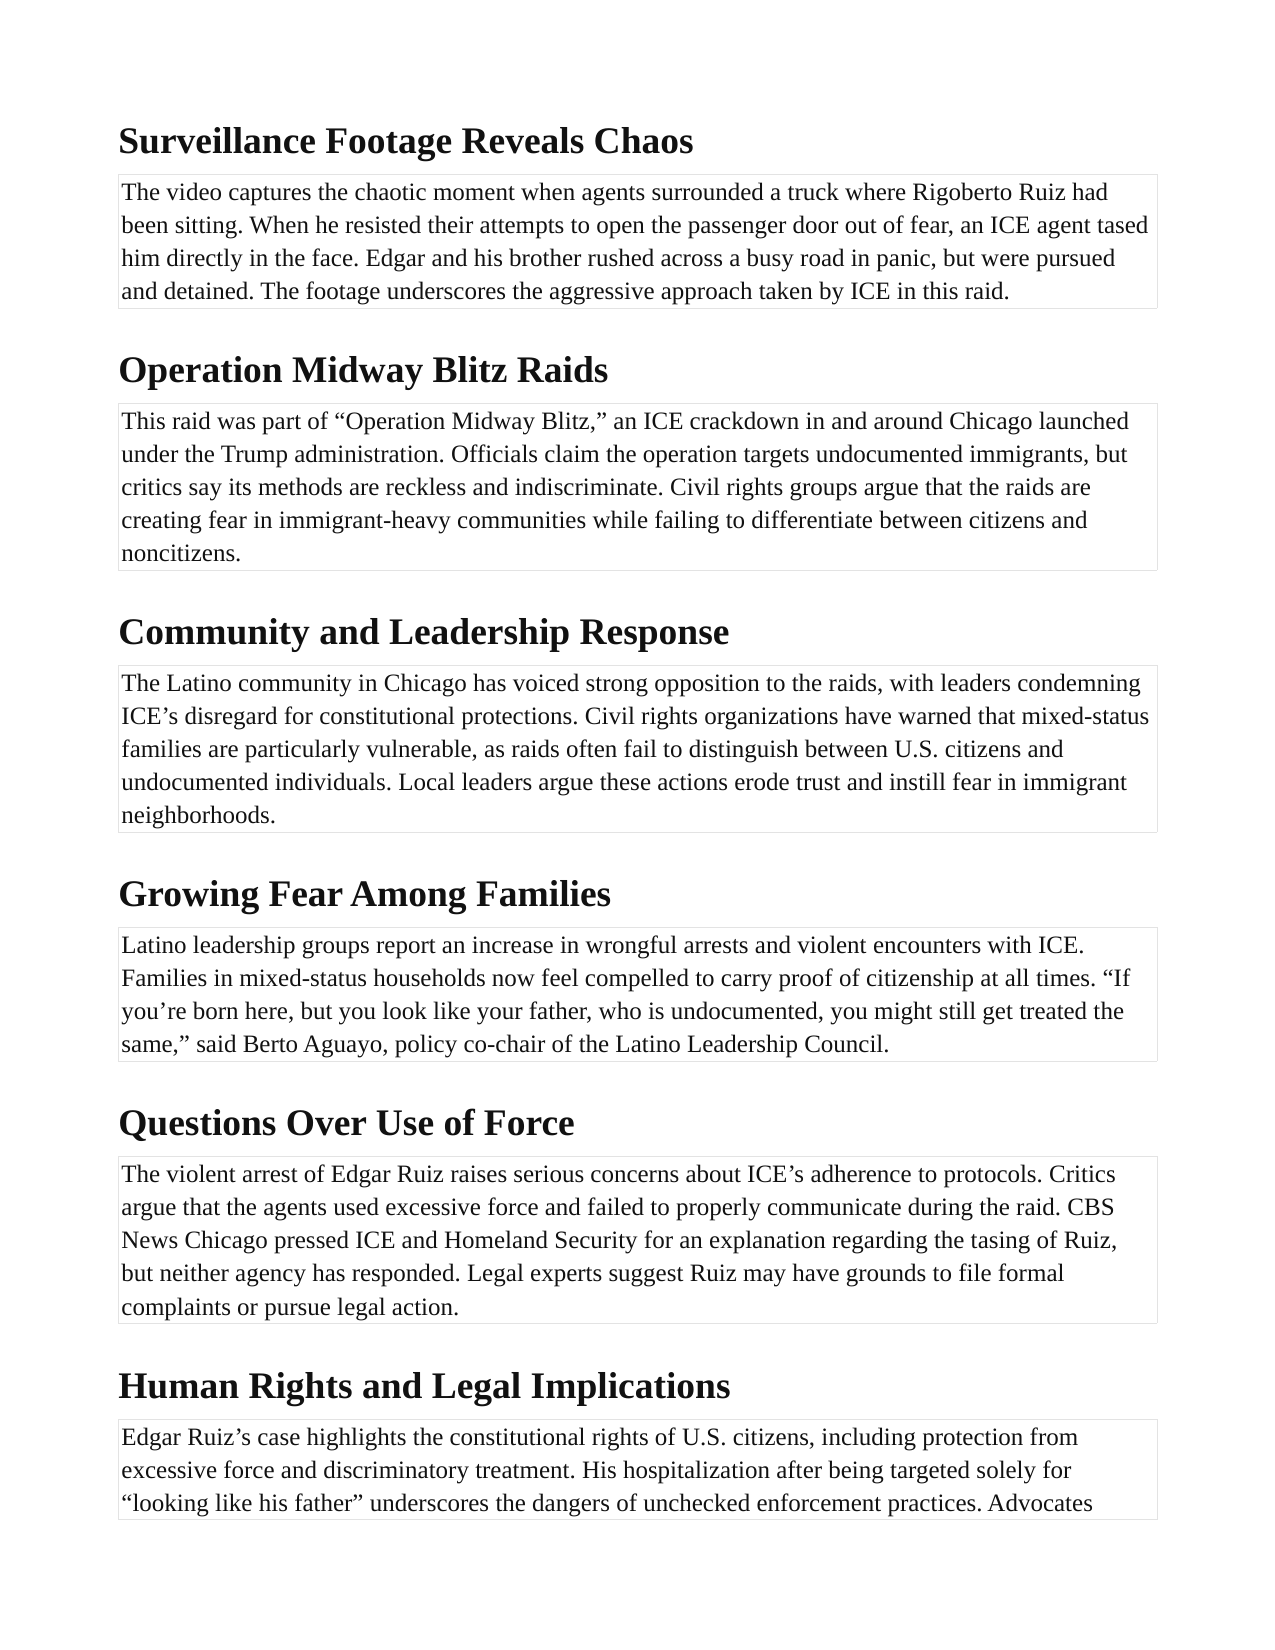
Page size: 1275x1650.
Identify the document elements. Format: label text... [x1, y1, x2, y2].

subtitle Community and Leadership Response [118, 609, 1157, 653]
subtitle Surveillance Footage Reveals Chaos [118, 118, 1157, 161]
subtitle Growing Fear Among Families [118, 872, 1157, 915]
text The video captures the chaotic moment when agents surrounded a truck where Rigoberto Ruiz had been sitting. When he resisted their attempts to open the passenger door out of fear, an ICE agent tased him directly in the face. Edgar and his brother rushed across a busy road in panic, but were pursued and detained. The footage underscores the aggressive approach taken by ICE in this raid. [119, 175, 1157, 308]
text The Latino community in Chicago has voiced strong opposition to the raids, with leaders condemning ICE’s disregard for constitutional protections. Civil rights organizations have warned that mixed-status families are particularly vulnerable, as raids often fail to distinguish between U.S. citizens and undocumented individuals. Local leaders argue these actions erode trust and instill fear in immigrant neighborhoods. [119, 666, 1157, 832]
text Edgar Ruiz’s case highlights the constitutional rights of U.S. citizens, including protection from excessive force and discriminatory treatment. His hospitalization after being targeted solely for “looking like his father” underscores the dangers of unchecked enforcement practices. Advocates [119, 1420, 1157, 1519]
text This raid was part of “Operation Midway Blitz,” an ICE crackdown in and around Chicago launched under the Trump administration. Officials claim the operation targets undocumented immigrants, but critics say its methods are reckless and indiscriminate. Civil rights groups argue that the raids are creating fear in immigrant-heavy communities while failing to differentiate between citizens and noncitizens. [119, 404, 1157, 570]
subtitle Questions Over Use of Force [118, 1101, 1157, 1144]
subtitle Operation Midway Blitz Raids [118, 347, 1157, 390]
subtitle Human Rights and Legal Implications [118, 1363, 1157, 1406]
text Latino leadership groups report an increase in wrongful arrests and violent encounters with ICE. Families in mixed-status households now feel compelled to carry proof of citizenship at all times. “If you’re born here, but you look like your father, who is undocumented, you might still get treated the same,” said Berto Aguayo, policy co-chair of the Latino Leadership Council. [119, 928, 1157, 1061]
text The violent arrest of Edgar Ruiz raises serious concerns about ICE’s adherence to protocols. Critics argue that the agents used excessive force and failed to properly communicate during the raid. CBS News Chicago pressed ICE and Homeland Security for an explanation regarding the tasing of Ruiz, but neither agency has responded. Legal experts suggest Ruiz may have grounds to file formal complaints or pursue legal action. [119, 1157, 1157, 1323]
